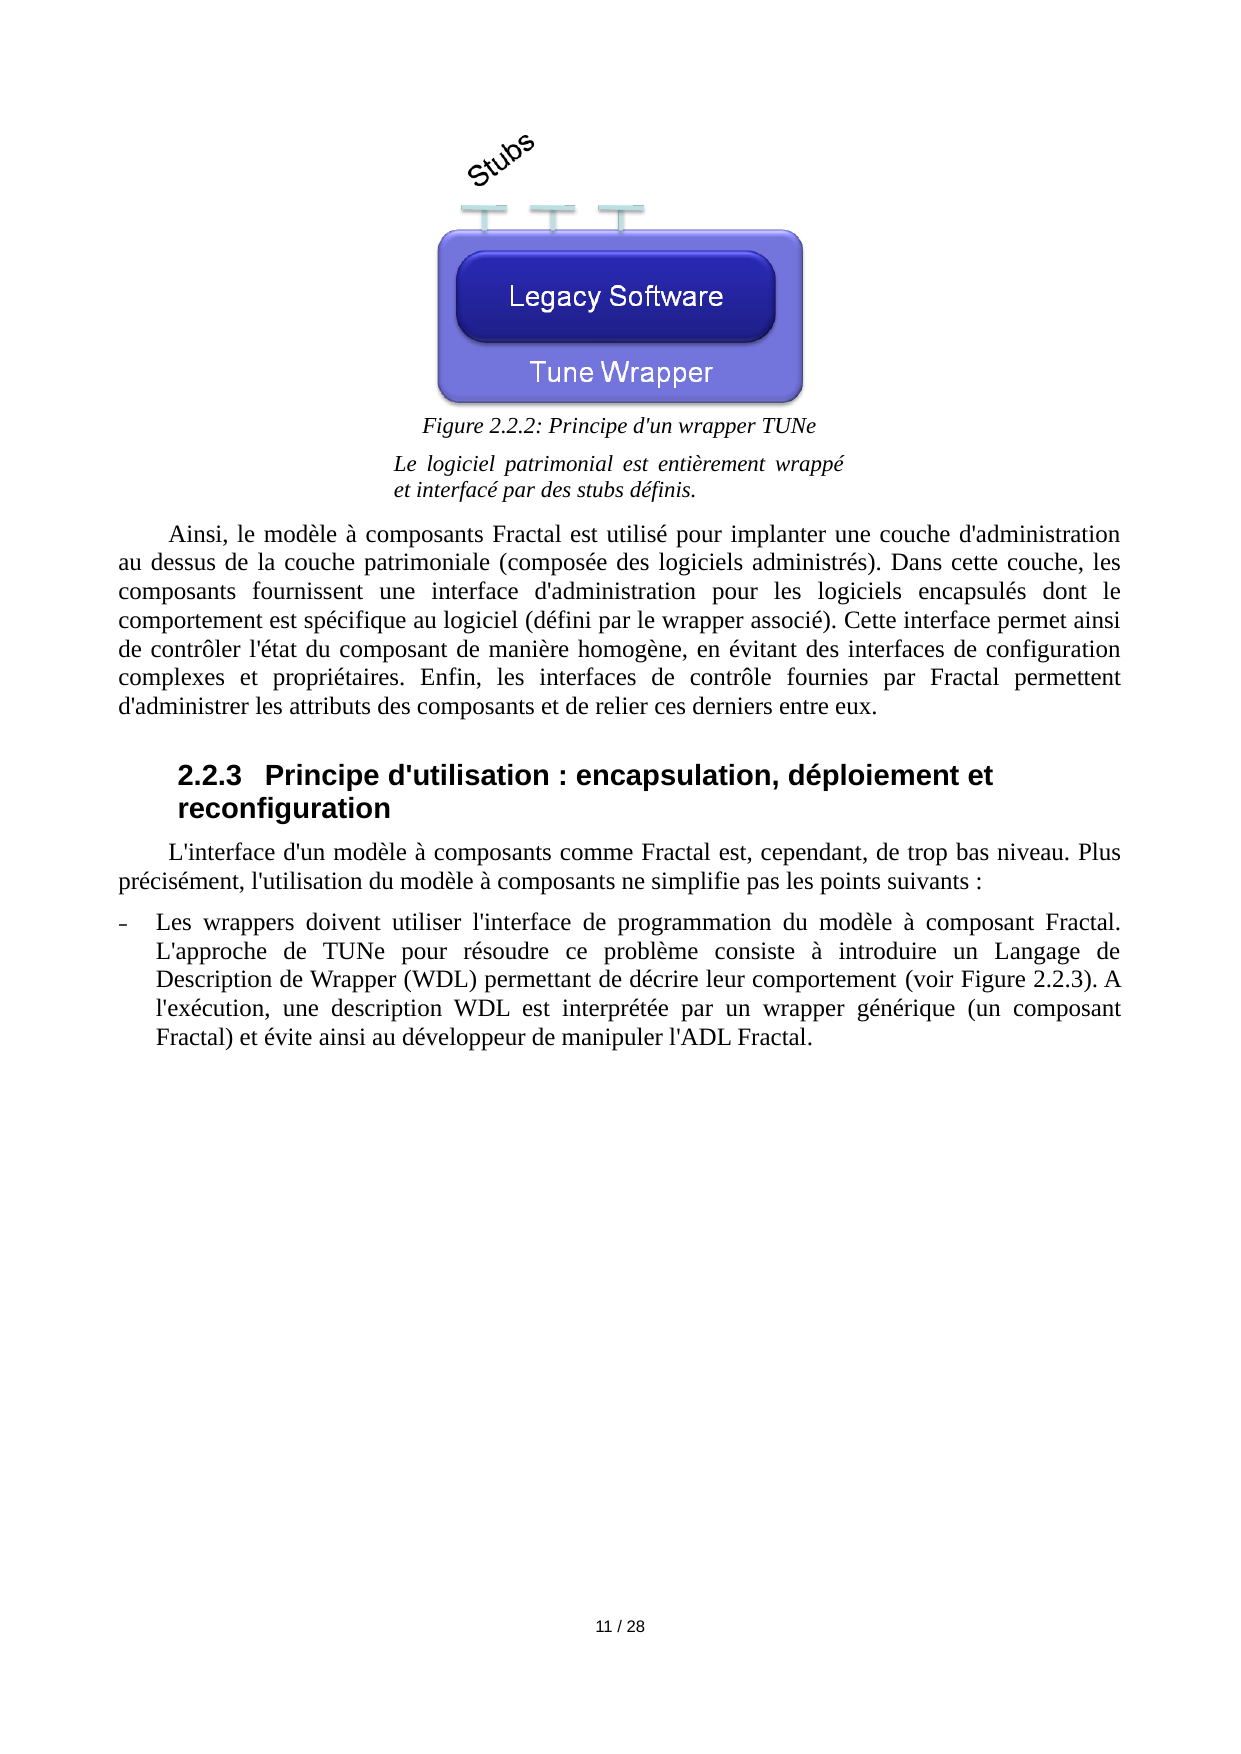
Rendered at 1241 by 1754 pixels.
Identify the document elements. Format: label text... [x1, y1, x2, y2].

text Figure 2.2.2: Principe d'un wrapper TUNe [394, 412, 847, 438]
picture [431, 130, 809, 412]
list Les wrappers doivent utiliser l'interface de programmation du modèle à composant Fractal. L'approche de TUNe pour résoudre ce problème consiste à introduire un Langage de Description de Wrapper (WDL) permettant de décrire leur comportement (voir Figure 2.2.3). A l'exécution, une description WDL est interprétée par un wrapper générique (un composant Fractal) et évite ainsi au développeur de manipuler l'ADL Fractal. [118, 907, 1122, 1051]
text L'interface d'un modèle à composants comme Fractal est, cependant, de trop bas niveau. Plus précisément, l'utilisation du modèle à composants ne simplifie pas les points suivants : [118, 837, 1122, 894]
text Ainsi, le modèle à composants Fractal est utilisé pour implanter une couche d'administration au dessus de la couche patrimoniale (composée des logiciels administrés). Dans cette couche, les composants fournissent une interface d'administration pour les logiciels encapsulés dont le comportement est spécifique au logiciel (défini par le wrapper associé). Cette interface permet ainsi de contrôler l'état du composant de manière homogène, en évitant des interfaces de configuration complexes et propriétaires. Enfin, les interfaces de contrôle fournies par Fractal permettent d'administrer les attributs des composants et de relier ces derniers entre eux. [118, 519, 1122, 720]
text Le logiciel patrimonial est entièrement wrappé et interfacé par des stubs définis. [394, 438, 847, 502]
subtitle Principe d'utilisation : encapsulation, déploiement et reconfiguration [177, 757, 1122, 824]
